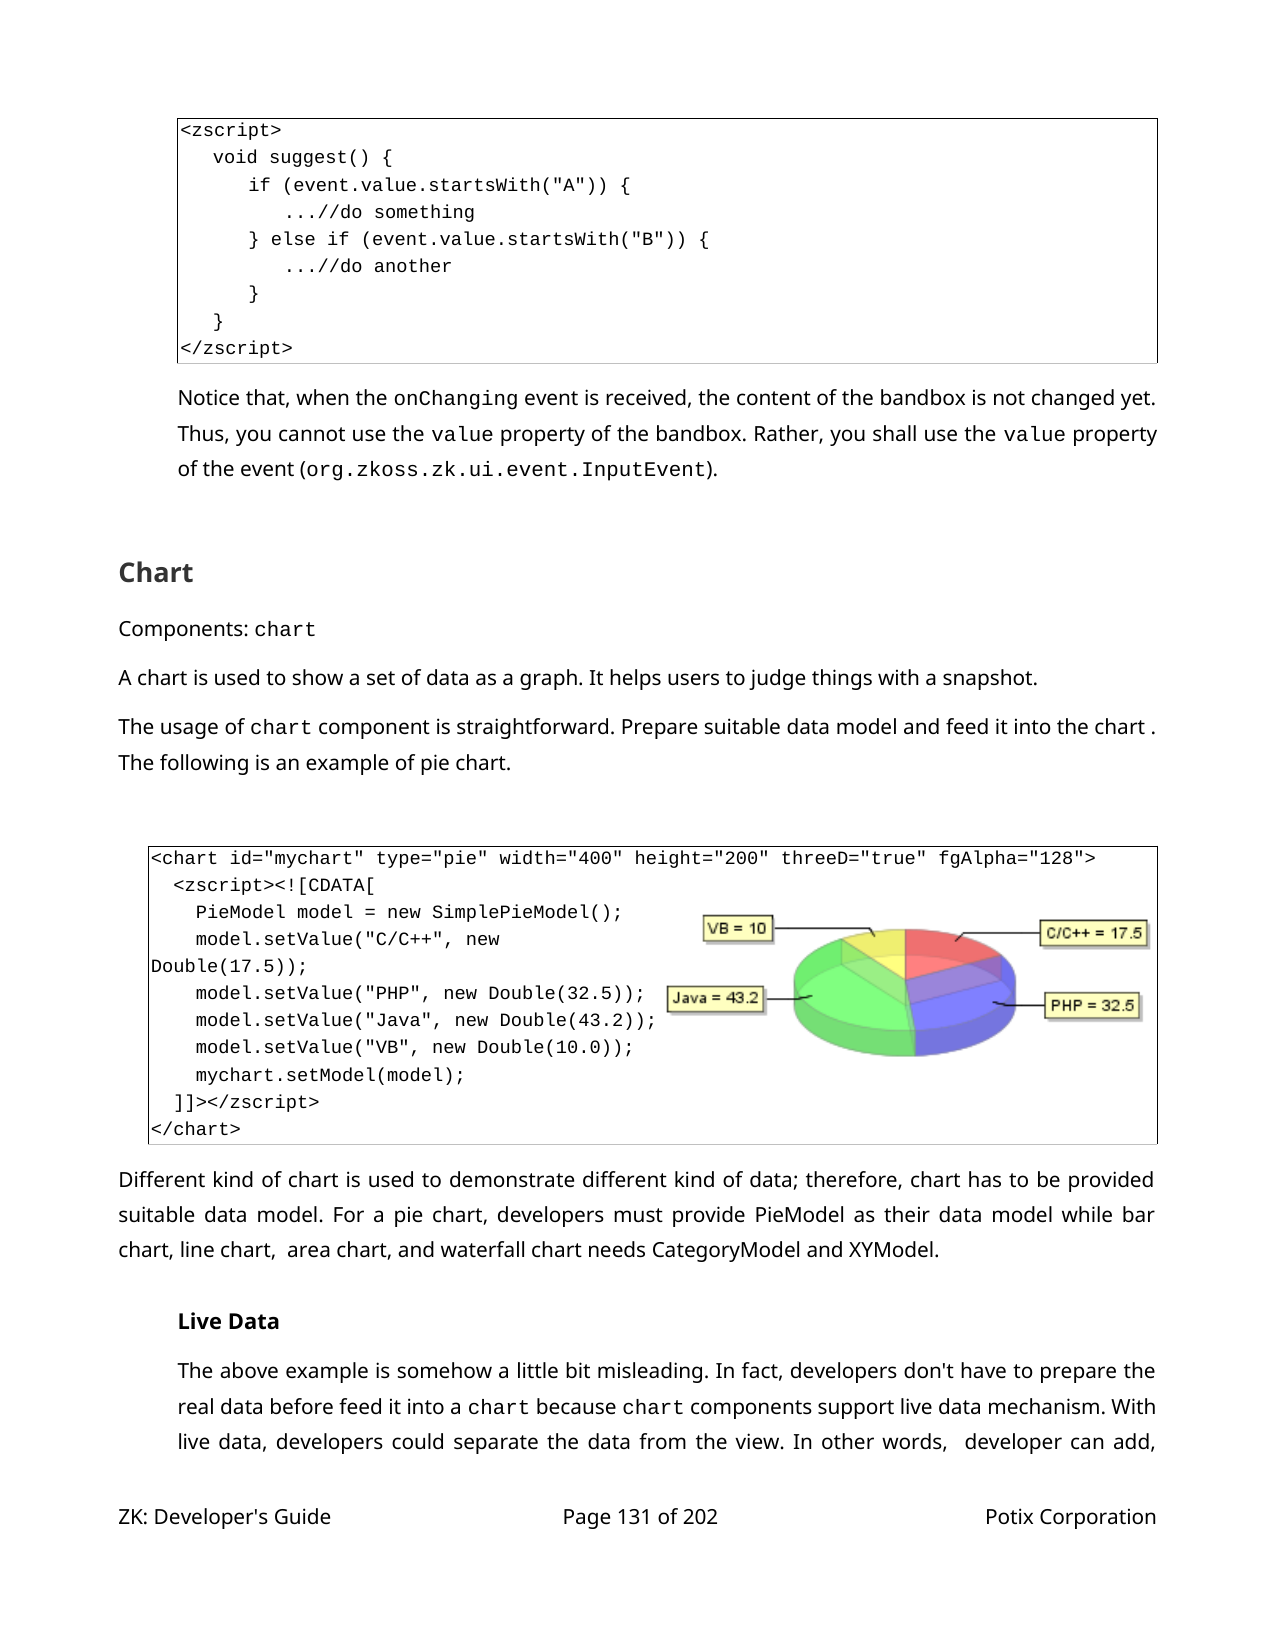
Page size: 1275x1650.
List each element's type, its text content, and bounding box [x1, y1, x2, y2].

subtitle Live Data [177, 1306, 1157, 1336]
text A chart is used to show a set of data as a graph. It helps users to judge things with a snapshot. [118, 663, 1157, 692]
text } [178, 308, 1157, 333]
text Notice that, when the onChanging event is received, the content of the bandbox is not changed yet. Thus, you cannot use the value property of the bandbox. Rather, you shall use the value property of the event (org.zkoss.zk.ui.event.InputEvent). [177, 383, 1157, 483]
text </zscript> [178, 336, 1157, 363]
text The usage of chart component is straightforward. Prepare suitable data model and feed it into the chart . The following is an example of pie chart. [118, 712, 1157, 776]
text } [178, 281, 1157, 306]
text <zscript><![CDATA[ [149, 873, 1157, 897]
text model.setValue("VB", new Double(10.0)); [149, 1035, 664, 1059]
subtitle Chart [118, 554, 1157, 591]
text </chart> [149, 1117, 1157, 1144]
text model.setValue("C/C++", new Double(17.5)); [149, 927, 664, 978]
text } else if (event.value.startsWith("B")) { [178, 227, 1157, 251]
text <zscript> [178, 119, 1157, 142]
text mychart.setModel(model); [149, 1062, 1157, 1087]
text if (event.value.startsWith("A")) { [178, 172, 1157, 197]
text Components: chart [118, 614, 1157, 643]
picture [664, 912, 1151, 1060]
text ]]></zscript> [149, 1090, 1157, 1114]
text void suggest() { [178, 145, 1157, 169]
text The above example is somehow a little bit misleading. In fact, developers don't have to prepare the real data before feed it into a chart because chart components support live data mechanism. With live data, developers could separate the data from the view. In other words, developer can add, [177, 1357, 1157, 1456]
text PieModel model = new SimplePieModel(); [149, 900, 1157, 924]
text ...//do another [178, 254, 1157, 278]
text ...//do something [178, 200, 1157, 224]
text model.setValue("PHP", new Double(32.5)); [149, 981, 664, 1005]
text Different kind of chart is used to demonstrate different kind of data; therefore, chart has to be provided suitable data model. For a pie chart, developers must provide PieModel as their data model while bar chart, line chart, area chart, and waterfall chart needs CategoryModel and XYModel. [118, 1165, 1157, 1263]
text model.setValue("Java", new Double(43.2)); [149, 1008, 664, 1032]
text <chart id="mychart" type="pie" width="400" height="200" threeD="true" fgAlpha="128"> [149, 847, 1157, 870]
